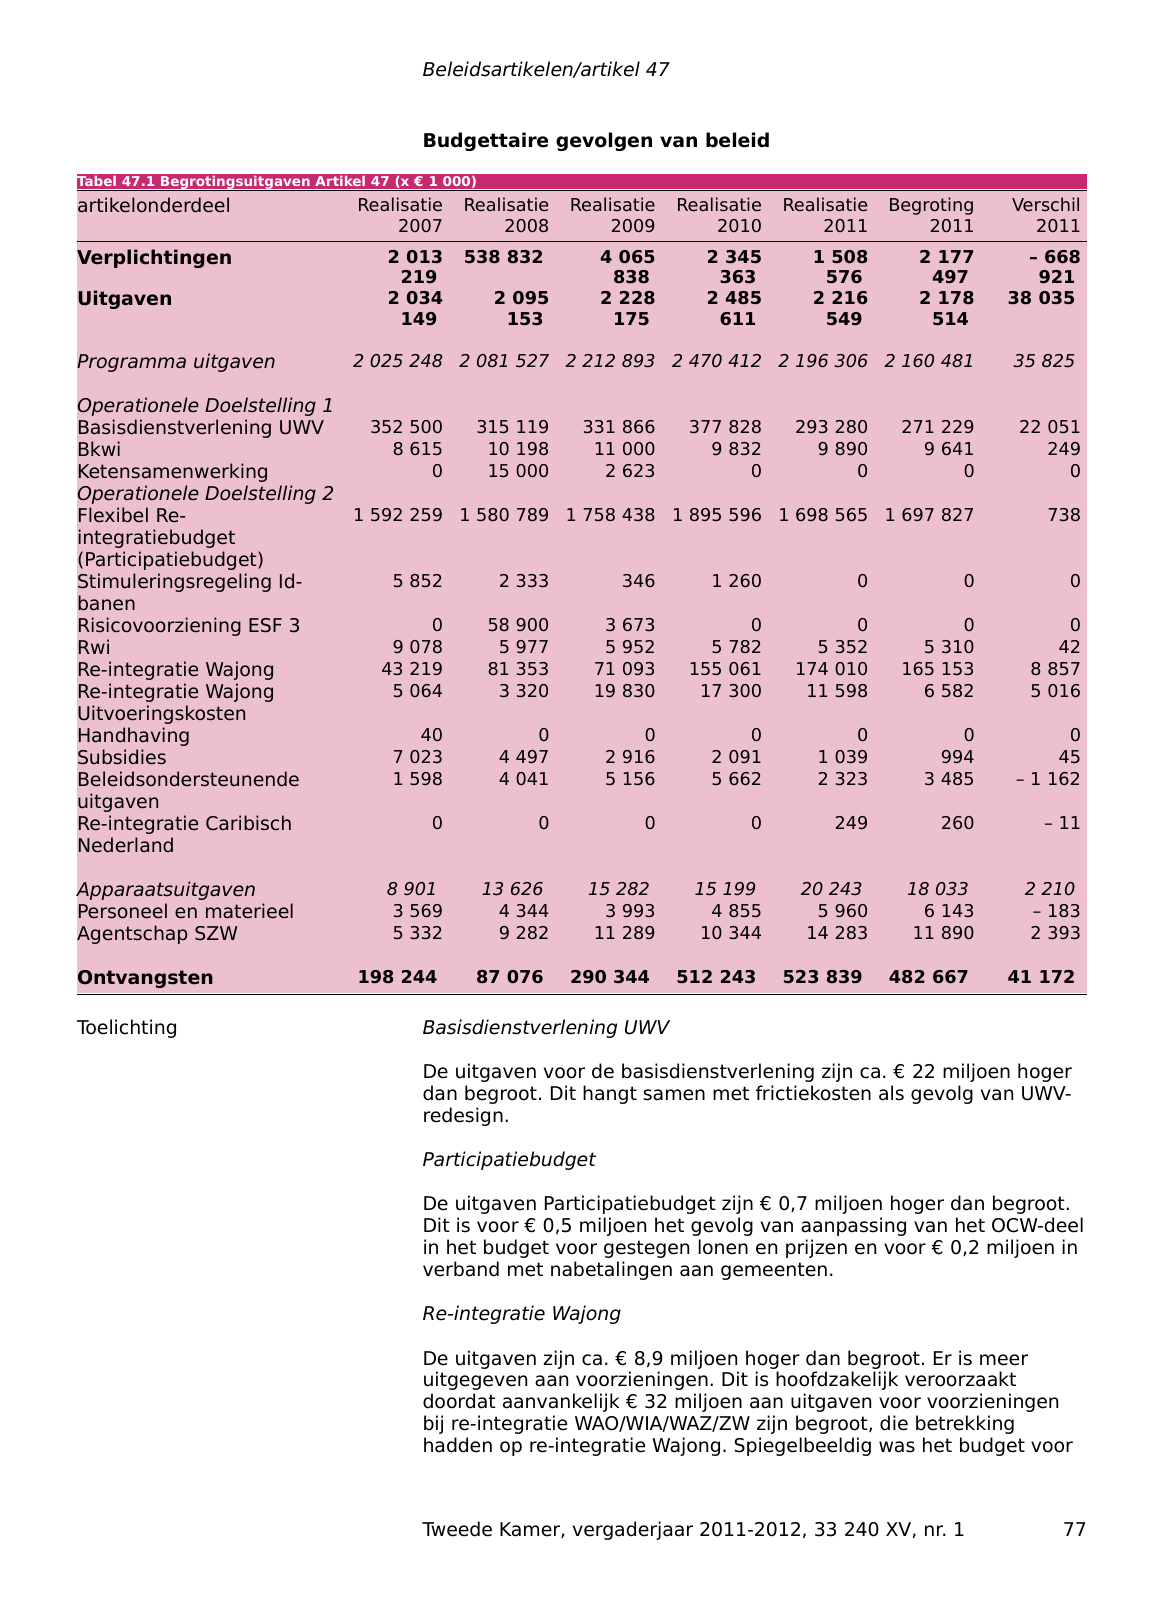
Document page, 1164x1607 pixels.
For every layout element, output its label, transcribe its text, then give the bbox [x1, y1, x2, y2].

table_cell 87 076 [449, 967, 555, 993]
text Toelichting [77, 1017, 399, 1039]
table_cell Personeel en materieel [77, 901, 342, 923]
table_cell 43 219 [343, 659, 449, 681]
table_cell Re-integratie Wajong Uitvoeringskosten [77, 681, 342, 725]
table_cell 290 344 [555, 967, 661, 993]
table_cell 1 698 565 [768, 505, 874, 571]
table_cell 58 900 [449, 615, 555, 637]
table_cell 22 051 [980, 417, 1087, 439]
table_cell [661, 945, 768, 967]
table_cell Stimuleringsregeling Id-banen [77, 571, 342, 615]
table_cell 1 758 438 [555, 505, 661, 571]
table_cell 11 890 [874, 923, 980, 945]
table_cell 5 064 [343, 681, 449, 725]
table_cell 174 010 [768, 659, 874, 681]
table_cell 5 852 [343, 571, 449, 615]
table_cell Programma uitgaven [77, 351, 342, 373]
table_cell 1 039 [768, 747, 874, 769]
table_cell [449, 857, 555, 879]
table_cell [661, 373, 768, 395]
table_cell 41 172 [980, 967, 1087, 993]
table_cell 3 320 [449, 681, 555, 725]
text De uitgaven zijn ca. € 8,9 miljoen hoger dan begroot. Er is meer uitgegeven aan voorzieningen. Dit is hoofdzakelijk veroorzaakt doordat aanvankelijk € 32 miljoen aan uitgaven voor voorzieningen bij re-integratie WAO/WIA/WAZ/ZW zijn begroot, die betrekking hadden op re-integratie Wajong. Spiegelbeeldig was het budget voor [422, 1347, 1087, 1457]
table_cell 9 282 [449, 923, 555, 945]
table_cell Handhaving [77, 725, 342, 747]
table_cell [980, 373, 1087, 395]
table_cell 260 [874, 813, 980, 857]
table_cell 5 016 [980, 681, 1087, 725]
table_cell 2 623 [555, 461, 661, 483]
table_cell 0 [343, 615, 449, 637]
table_cell [980, 483, 1087, 505]
table_cell 5 156 [555, 769, 661, 813]
table_cell 4 855 [661, 901, 768, 923]
table_cell 2 485 611 [661, 288, 768, 329]
table_cell 15 199 [661, 879, 768, 901]
table_cell 5 310 [874, 637, 980, 659]
table_cell 512 243 [661, 967, 768, 993]
table_cell Flexibel Re-integratiebudget (Participatiebudget) [77, 505, 342, 571]
table_cell 377 828 [661, 417, 768, 439]
table_cell 1 260 [661, 571, 768, 615]
table_cell 5 977 [449, 637, 555, 659]
table_cell [343, 329, 449, 351]
table_cell 10 344 [661, 923, 768, 945]
table_cell 19 830 [555, 681, 661, 725]
table_cell [449, 395, 555, 417]
table_cell [980, 395, 1087, 417]
table_cell 14 283 [768, 923, 874, 945]
table_cell 523 839 [768, 967, 874, 993]
table_cell 38 035 [980, 288, 1087, 329]
table_cell 249 [768, 813, 874, 857]
table_cell 4 497 [449, 747, 555, 769]
table_cell [768, 395, 874, 417]
table_cell artikelonderdeel [77, 191, 342, 241]
table_cell Verplichtingen [77, 242, 342, 288]
table_cell 17 300 [661, 681, 768, 725]
table_cell 315 119 [449, 417, 555, 439]
table_cell 2 345 363 [661, 242, 768, 288]
table_cell 4 041 [449, 769, 555, 813]
table_cell 45 [980, 747, 1087, 769]
table_cell Uitgaven [77, 288, 342, 329]
table_cell [343, 857, 449, 879]
table_cell 5 662 [661, 769, 768, 813]
table_cell [449, 945, 555, 967]
table_cell 2 333 [449, 571, 555, 615]
table_cell Realisatie 2007 [343, 191, 449, 241]
table_cell [77, 373, 342, 395]
table_cell 11 289 [555, 923, 661, 945]
table_cell 2 212 893 [555, 351, 661, 373]
table_cell [980, 945, 1087, 967]
table_cell 2 196 306 [768, 351, 874, 373]
table_cell – 183 [980, 901, 1087, 923]
table_cell 0 [661, 725, 768, 747]
subtitle Re-integratie Wajong [422, 1303, 1087, 1325]
table_cell 0 [874, 725, 980, 747]
table_cell [661, 857, 768, 879]
table_cell Subsidies [77, 747, 342, 769]
text De uitgaven voor de basisdienstverlening zijn ca. € 22 miljoen hoger dan begroot. Dit hangt samen met frictiekosten als gevolg van UWV-redesign. [422, 1061, 1087, 1127]
table_cell 198 244 [343, 967, 449, 993]
table_cell – 668 921 [980, 242, 1087, 288]
subtitle Participatiebudget [422, 1149, 1087, 1171]
table_cell Realisatie 2010 [661, 191, 768, 241]
table_cell 40 [343, 725, 449, 747]
table_cell [874, 329, 980, 351]
table_cell Basisdienstverlening UWV [77, 417, 342, 439]
table_cell Re-integratie Wajong [77, 659, 342, 681]
table_cell 0 [980, 615, 1087, 637]
table_cell Realisatie 2009 [555, 191, 661, 241]
table_cell [449, 483, 555, 505]
table_cell [980, 857, 1087, 879]
table_cell 2 323 [768, 769, 874, 813]
table_cell 71 093 [555, 659, 661, 681]
table_cell 11 598 [768, 681, 874, 725]
table_cell [555, 857, 661, 879]
table_cell 249 [980, 439, 1087, 461]
table_cell 20 243 [768, 879, 874, 901]
table_cell 1 598 [343, 769, 449, 813]
table_cell Operationele Doelstelling 1 [77, 395, 342, 417]
table_cell Realisatie 2011 [768, 191, 874, 241]
table_cell 0 [449, 813, 555, 857]
table_cell 0 [343, 813, 449, 857]
table_cell 8 901 [343, 879, 449, 901]
table_cell 9 832 [661, 439, 768, 461]
table_cell 2 081 527 [449, 351, 555, 373]
table_cell Ontvangsten [77, 967, 342, 993]
table_cell 5 960 [768, 901, 874, 923]
table_cell [449, 373, 555, 395]
table_cell Agentschap SZW [77, 923, 342, 945]
table_cell [77, 945, 342, 967]
table_cell 0 [661, 461, 768, 483]
table_cell Apparaatsuitgaven [77, 879, 342, 901]
table_cell 2 013 219 [343, 242, 449, 288]
table_cell – 11 [980, 813, 1087, 857]
table_cell 0 [874, 571, 980, 615]
subtitle [77, 1039, 399, 1047]
table_cell 2 216 549 [768, 288, 874, 329]
table_cell [555, 329, 661, 351]
table_cell 352 500 [343, 417, 449, 439]
table_cell [343, 395, 449, 417]
table_cell – 1 162 [980, 769, 1087, 813]
table_cell 4 344 [449, 901, 555, 923]
table_cell [77, 329, 342, 351]
table_cell 2 470 412 [661, 351, 768, 373]
table_cell 0 [980, 461, 1087, 483]
table_cell 0 [874, 615, 980, 637]
table_cell Realisatie 2008 [449, 191, 555, 241]
table_cell 2 177 497 [874, 242, 980, 288]
table_cell 13 626 [449, 879, 555, 901]
table_cell [874, 395, 980, 417]
table_cell 1 697 827 [874, 505, 980, 571]
table_cell Operationele Doelstelling 2 [77, 483, 342, 505]
table_cell 5 352 [768, 637, 874, 659]
table_cell Bkwi [77, 439, 342, 461]
table_cell 1 592 259 [343, 505, 449, 571]
table_cell [555, 373, 661, 395]
table_cell 2 393 [980, 923, 1087, 945]
table_cell 4 065 838 [555, 242, 661, 288]
table_cell [768, 857, 874, 879]
table_cell 293 280 [768, 417, 874, 439]
table_cell 2 160 481 [874, 351, 980, 373]
table_cell 11 000 [555, 439, 661, 461]
table_cell 155 061 [661, 659, 768, 681]
table_cell 81 353 [449, 659, 555, 681]
table_cell 3 673 [555, 615, 661, 637]
table_cell 15 282 [555, 879, 661, 901]
table_cell 18 033 [874, 879, 980, 901]
table_cell 3 569 [343, 901, 449, 923]
table_cell [768, 945, 874, 967]
table_cell [980, 329, 1087, 351]
table_cell 42 [980, 637, 1087, 659]
table_cell 0 [449, 725, 555, 747]
table_cell 10 198 [449, 439, 555, 461]
table_cell 5 782 [661, 637, 768, 659]
table_cell Rwi [77, 637, 342, 659]
table_cell 482 667 [874, 967, 980, 993]
table_cell [661, 395, 768, 417]
table_cell 8 615 [343, 439, 449, 461]
table_cell [768, 329, 874, 351]
table_cell [343, 373, 449, 395]
table_cell [555, 945, 661, 967]
subtitle Budgettaire gevolgen van beleid [422, 130, 1087, 152]
table_cell 3 993 [555, 901, 661, 923]
table_cell 5 332 [343, 923, 449, 945]
table_cell [449, 329, 555, 351]
table_cell [555, 483, 661, 505]
table_cell 0 [343, 461, 449, 483]
table_cell 0 [980, 571, 1087, 615]
table_cell [661, 483, 768, 505]
table_cell Risicovoorziening ESF 3 [77, 615, 342, 637]
table_cell [77, 857, 342, 879]
table_cell Beleidsondersteunende uitgaven [77, 769, 342, 813]
table_cell 994 [874, 747, 980, 769]
table_header Tabel 47.1 Begrotingsuitgaven Artikel 47 (x € 1 000) [77, 174, 1087, 189]
table_cell 2 228 175 [555, 288, 661, 329]
table_cell Ketensamenwerking [77, 461, 342, 483]
table_cell [874, 373, 980, 395]
table_cell [768, 373, 874, 395]
table_cell 0 [980, 725, 1087, 747]
table_cell 346 [555, 571, 661, 615]
table_cell 0 [874, 461, 980, 483]
table_cell 0 [768, 461, 874, 483]
table_cell 9 641 [874, 439, 980, 461]
table_cell 0 [555, 725, 661, 747]
table_cell 2 916 [555, 747, 661, 769]
table_cell 738 [980, 505, 1087, 571]
table_cell [343, 945, 449, 967]
table_cell [874, 857, 980, 879]
table_cell Re-integratie Caribisch Nederland [77, 813, 342, 857]
table_cell 0 [661, 615, 768, 637]
table_cell [343, 483, 449, 505]
table_cell 5 952 [555, 637, 661, 659]
table_cell 8 857 [980, 659, 1087, 681]
table_cell 0 [555, 813, 661, 857]
text De uitgaven Participatiebudget zijn € 0,7 miljoen hoger dan begroot. Dit is voor € 0,5 miljoen het gevolg van aanpassing van het OCW-deel in het budget voor gestegen lonen en prijzen en voor € 0,2 miljoen in verband met nabetalingen aan gemeenten. [422, 1193, 1087, 1281]
table_cell [661, 329, 768, 351]
subtitle Basisdienstverlening UWV [422, 1017, 1087, 1039]
table_cell [874, 483, 980, 505]
table_cell 2 034 149 [343, 288, 449, 329]
table_cell 0 [661, 813, 768, 857]
table_cell 2 210 [980, 879, 1087, 901]
table_cell 7 023 [343, 747, 449, 769]
table_cell Verschil 2011 [980, 191, 1087, 241]
table_cell 2 178 514 [874, 288, 980, 329]
table_cell 0 [768, 571, 874, 615]
table_cell 6 582 [874, 681, 980, 725]
table_cell 271 229 [874, 417, 980, 439]
table_cell 1 580 789 [449, 505, 555, 571]
table_cell 9 078 [343, 637, 449, 659]
table_cell [768, 483, 874, 505]
table_cell 2 095 153 [449, 288, 555, 329]
table_cell 0 [768, 725, 874, 747]
table_cell 15 000 [449, 461, 555, 483]
table_cell 0 [768, 615, 874, 637]
table_cell Begroting 2011 [874, 191, 980, 241]
table_cell 6 143 [874, 901, 980, 923]
table_cell 331 866 [555, 417, 661, 439]
table_cell 2 091 [661, 747, 768, 769]
table_cell [555, 395, 661, 417]
table_cell 165 153 [874, 659, 980, 681]
table_cell [874, 945, 980, 967]
table_cell 1 508 576 [768, 242, 874, 288]
table_cell 35 825 [980, 351, 1087, 373]
table_cell 9 890 [768, 439, 874, 461]
table_cell 2 025 248 [343, 351, 449, 373]
table_cell 3 485 [874, 769, 980, 813]
table_cell 538 832 [449, 242, 555, 288]
table_cell 1 895 596 [661, 505, 768, 571]
